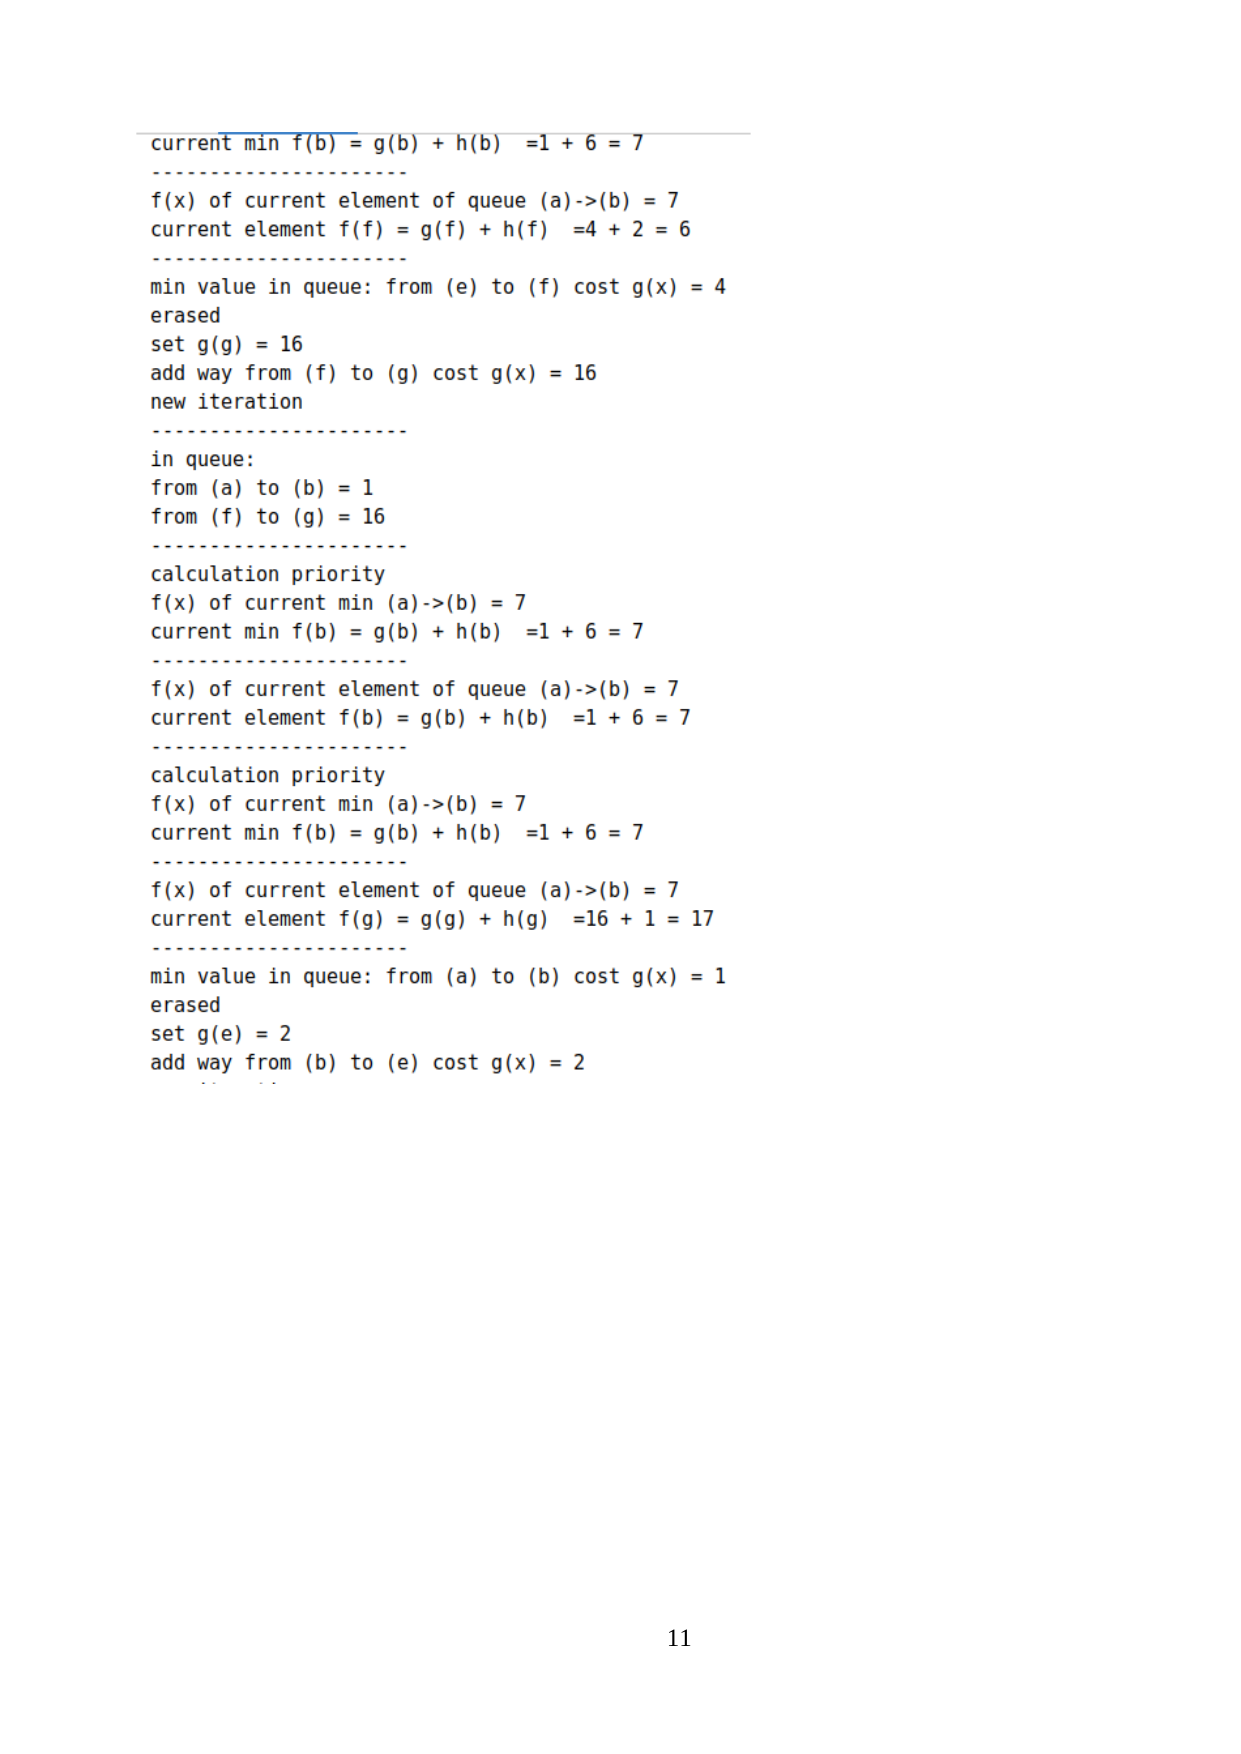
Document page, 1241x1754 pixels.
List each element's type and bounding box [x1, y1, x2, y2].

picture [136, 132, 751, 1084]
